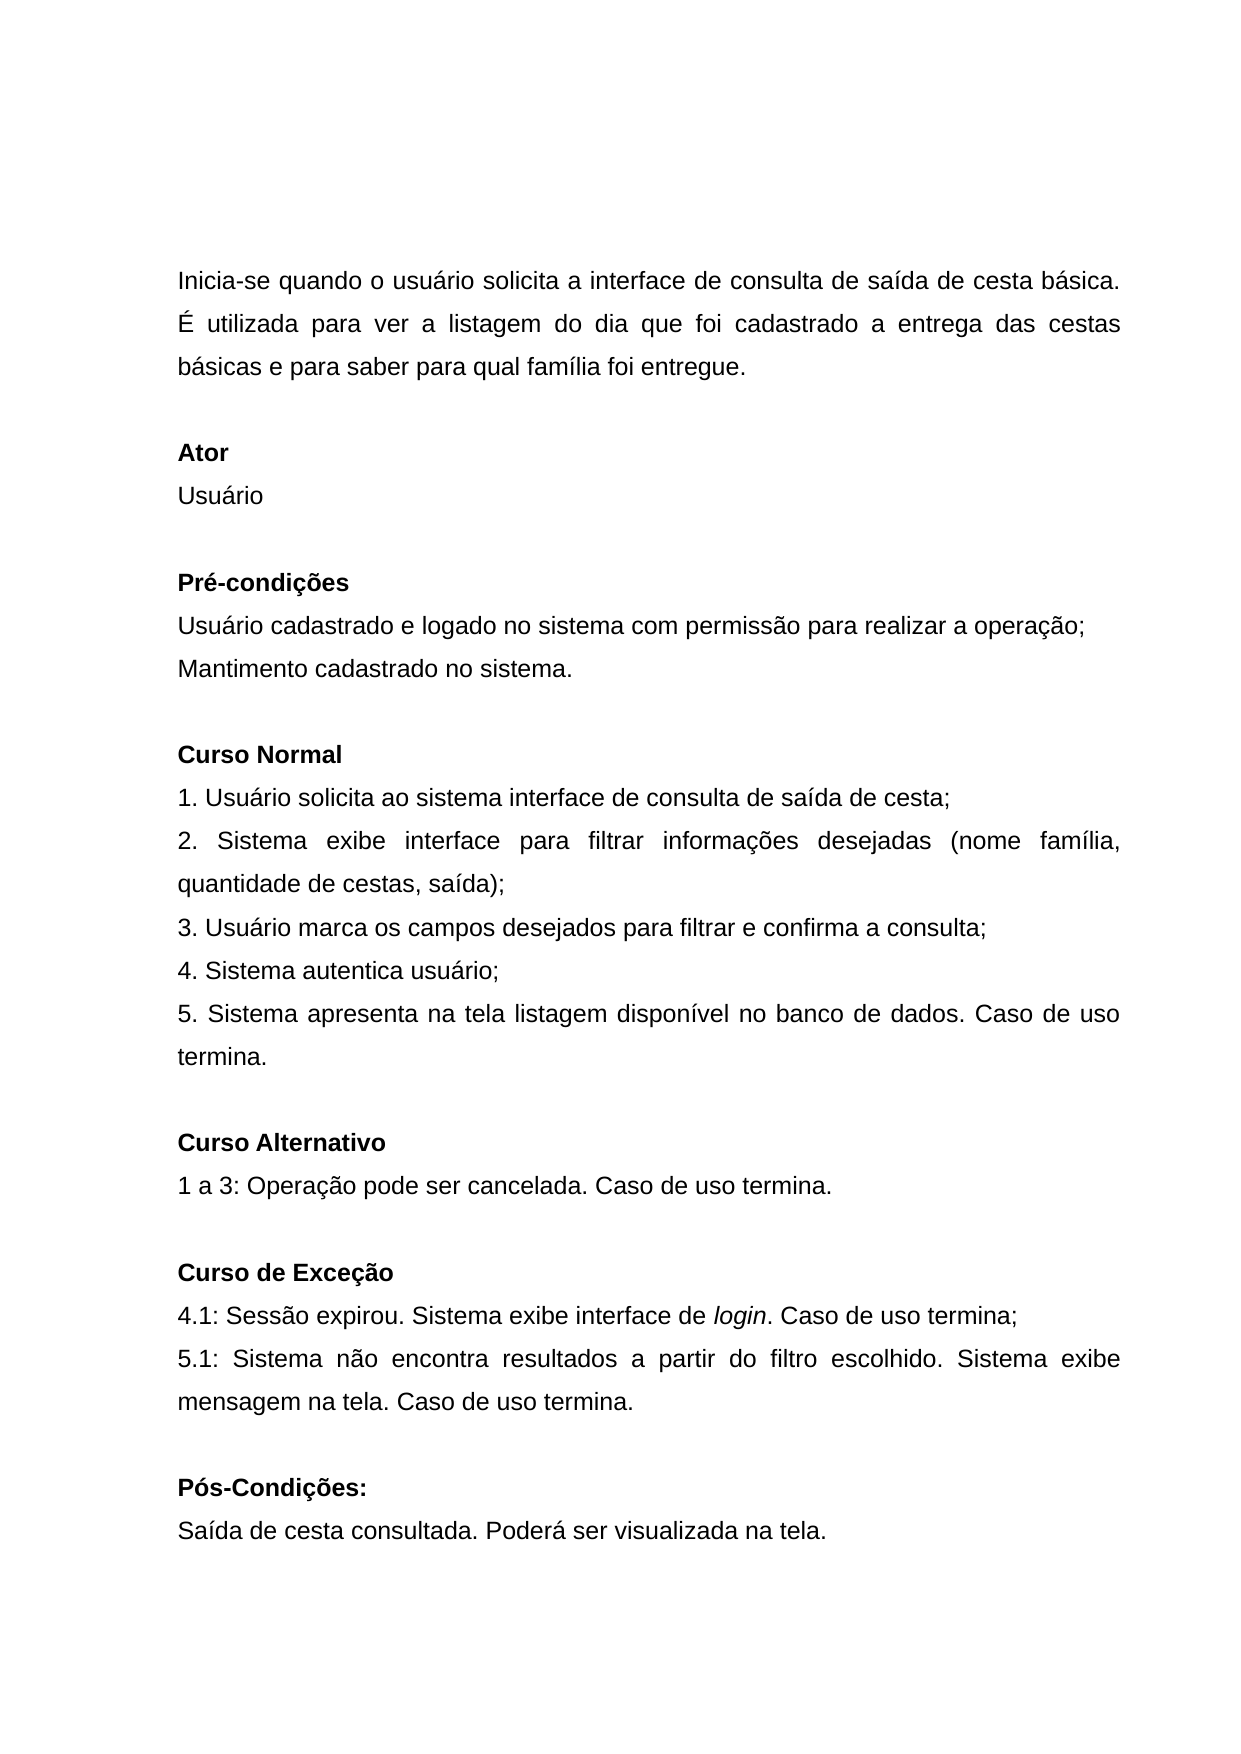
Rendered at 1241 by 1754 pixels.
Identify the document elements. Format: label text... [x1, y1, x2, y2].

text 3. Usuário marca os campos desejados para filtrar e confirma a consulta; [177, 913, 1122, 941]
text Usuário cadastrado e logado no sistema com permissão para realizar a operação; [177, 611, 1122, 639]
text 1. Usuário solicita ao sistema interface de consulta de saída de cesta; [177, 783, 1122, 812]
text Curso de Exceção [177, 1258, 1122, 1286]
text 2. Sistema exibe interface para filtrar informações desejadas (nome família, quantidade de cestas, saída); [177, 826, 1122, 898]
text 4. Sistema autentica usuário; [177, 956, 1122, 984]
text Inicia-se quando o usuário solicita a interface de consulta de saída de cesta básica. É utilizada para ver a listagem do dia que foi cadastrado a entrega das cestas básicas e para saber para qual família foi entregue. [177, 266, 1122, 381]
text Curso Normal [177, 740, 1122, 769]
text Pós-Condições: [177, 1473, 1122, 1502]
text 4.1: Sessão expirou. Sistema exibe interface de login. Caso de uso termina; [177, 1301, 1122, 1329]
text 5. Sistema apresenta na tela listagem disponível no banco de dados. Caso de uso termina. [177, 999, 1122, 1071]
text 1 a 3: Operação pode ser cancelada. Caso de uso termina. [177, 1171, 1122, 1200]
text Pré-condições [177, 568, 1122, 596]
text Mantimento cadastrado no sistema. [177, 654, 1122, 683]
text Curso Alternativo [177, 1128, 1122, 1157]
text Usuário [177, 481, 1122, 510]
text 5.1: Sistema não encontra resultados a partir do filtro escolhido. Sistema exibe mensagem na tela. Caso de uso termina. [177, 1344, 1122, 1416]
text Ator [177, 438, 1122, 467]
text Saída de cesta consultada. Poderá ser visualizada na tela. [177, 1516, 1122, 1545]
